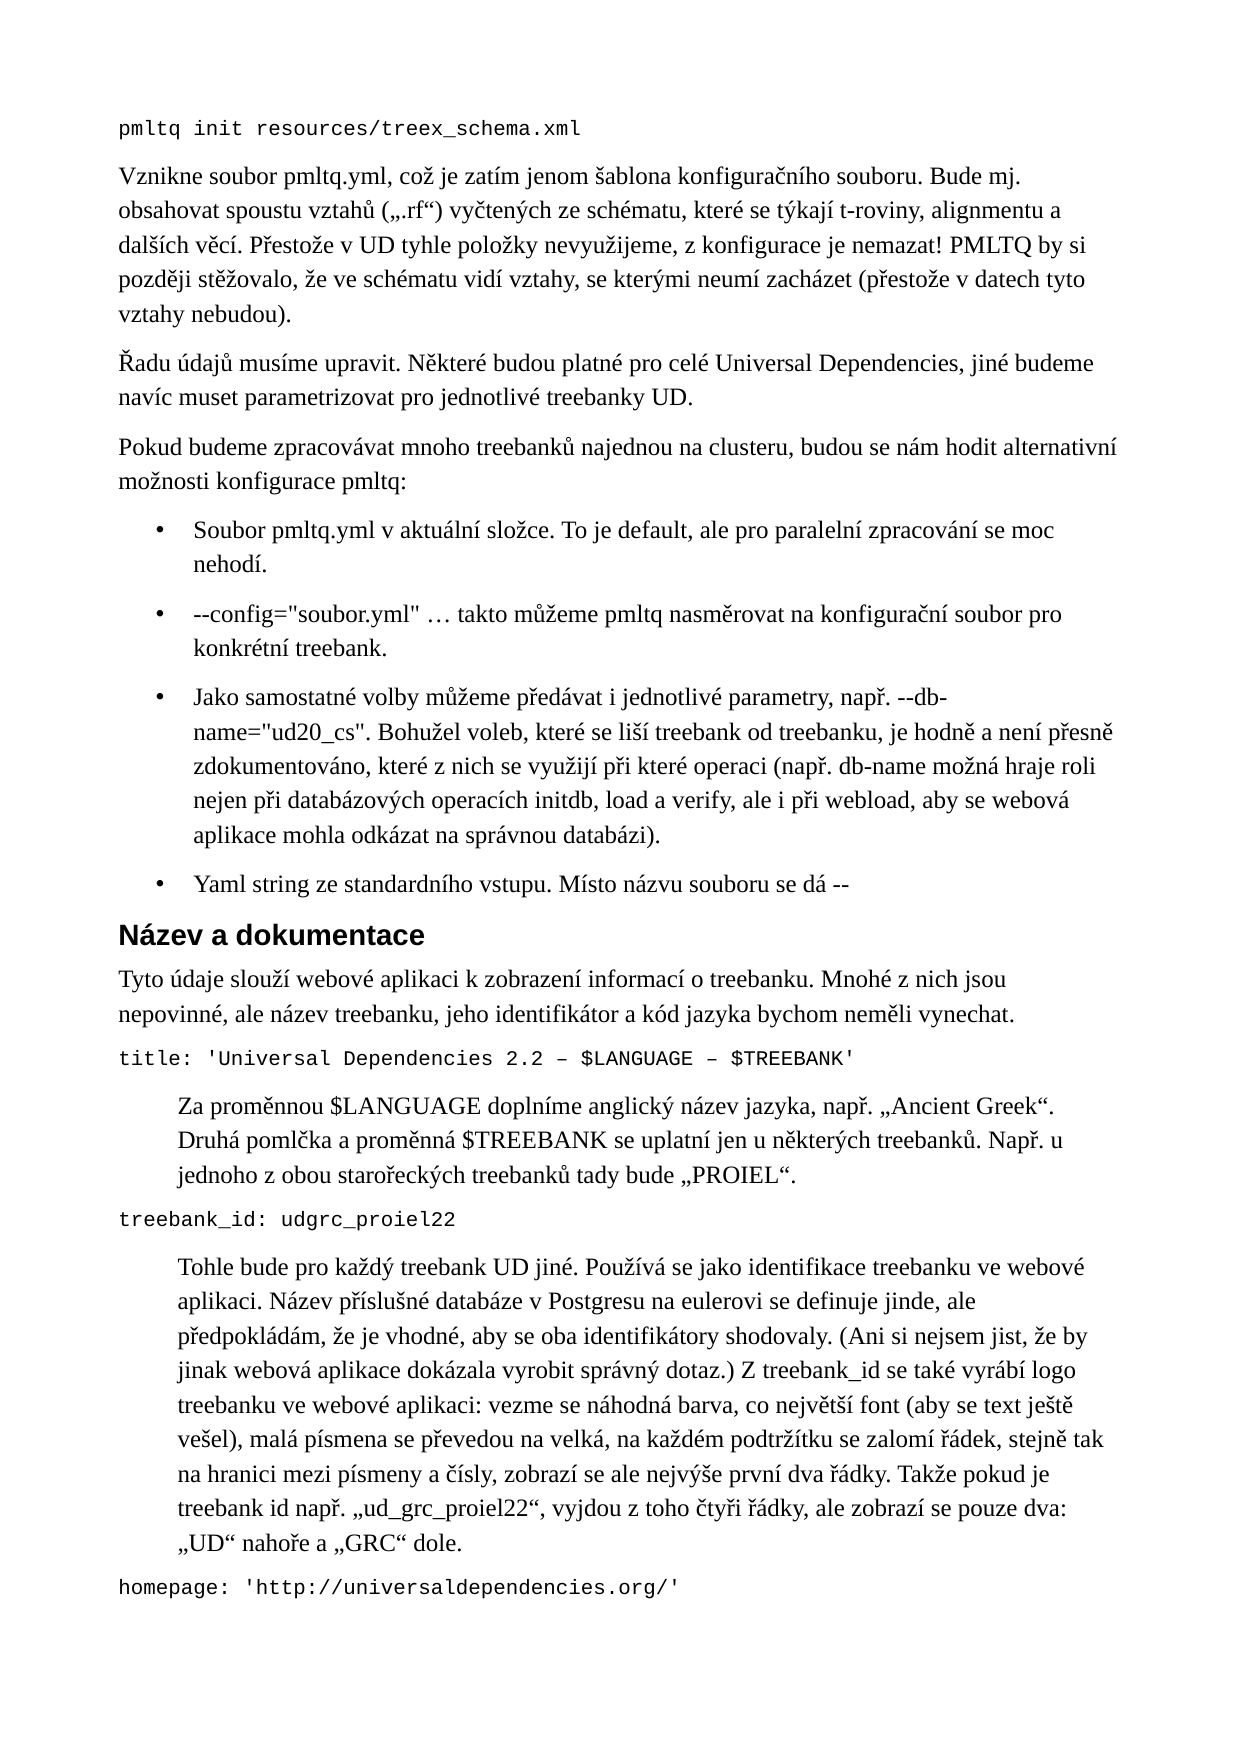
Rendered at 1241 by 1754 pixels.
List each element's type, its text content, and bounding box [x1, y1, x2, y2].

list --config="soubor.yml" … takto můžeme pmltq nasměrovat na konfigurační soubor pro konkrétní treebank. [156, 599, 1122, 662]
text treebank_id: udgrc_proiel22 [118, 1209, 1122, 1233]
subtitle Název a dokumentace [118, 918, 1122, 952]
text Tyto údaje slouží webové aplikaci k zobrazení informací o treebanku. Mnohé z nich jsou nepovinné, ale název treebanku, jeho identifikátor a kód jazyka bychom neměli vynechat. [118, 964, 1122, 1028]
text pmltq init resources/treex_schema.xml [118, 118, 1122, 142]
text Řadu údajů musíme upravit. Některé budou platné pro celé Universal Dependencies, jiné budeme navíc muset parametrizovat pro jednotlivé treebanky UD. [118, 348, 1122, 411]
list Yaml string ze standardního vstupu. Místo názvu souboru se dá -- [156, 869, 1122, 898]
text Tohle bude pro každý treebank UD jiné. Používá se jako identifikace treebanku ve webové aplikaci. Název příslušné databáze v Postgresu na eulerovi se definuje jinde, ale předpokládám, že je vhodné, aby se oba identifikátory shodovaly. (Ani si nejsem jist, že by jinak webová aplikace dokázala vyrobit správný dotaz.) Z treebank_id se také vyrábí logo treebanku ve webové aplikaci: vezme se náhodná barva, co největší font (aby se text ještě vešel), malá písmena se převedou na velká, na každém podtržítku se zalomí řádek, stejně tak na hranici mezi písmeny a čísly, zobrazí se ale nejvýše první dva řádky. Takže pokud je treebank id např. „ud_grc_proiel22“, vyjdou z toho čtyři řádky, ale zobrazí se pouze dva: „UD“ nahoře a „GRC“ dole. [177, 1252, 1122, 1556]
text homepage: 'http://universaldependencies.org/' [118, 1577, 1122, 1600]
text Za proměnnou $LANGUAGE doplníme anglický název jazyka, např. „Ancient Greek“. Druhá pomlčka a proměnná $TREEBANK se uplatní jen u některých treebanků. Např. u jednoho z obou starořeckých treebanků tady bude „PROIEL“. [177, 1091, 1122, 1189]
text title: 'Universal Dependencies 2.2 – $LANGUAGE – $TREEBANK' [118, 1048, 1122, 1072]
list Jako samostatné volby můžeme předávat i jednotlivé parametry, např. --db-name="ud20_cs". Bohužel voleb, které se liší treebank od treebanku, je hodně a není přesně zdokumentováno, které z nich se využijí při které operaci (např. db-name možná hraje roli nejen při databázových operacích initdb, load a verify, ale i při webload, aby se webová aplikace mohla odkázat na správnou databázi). [156, 682, 1122, 849]
text Pokud budeme zpracovávat mnoho treebanků najednou na clusteru, budou se nám hodit alternativní možnosti konfigurace pmltq: [118, 432, 1122, 495]
list Soubor pmltq.yml v aktuální složce. To je default, ale pro paralelní zpracování se moc nehodí. [156, 515, 1122, 578]
text Vznikne soubor pmltq.yml, což je zatím jenom šablona konfiguračního souboru. Bude mj. obsahovat spoustu vztahů („.rf“) vyčtených ze schématu, které se týkají t-roviny, alignmentu a dalších věcí. Přestože v UD tyhle položky nevyužijeme, z konfigurace je nemazat! PMLTQ by si později stěžovalo, že ve schématu vidí vztahy, se kterými neumí zacházet (přestože v datech tyto vztahy nebudou). [118, 161, 1122, 328]
